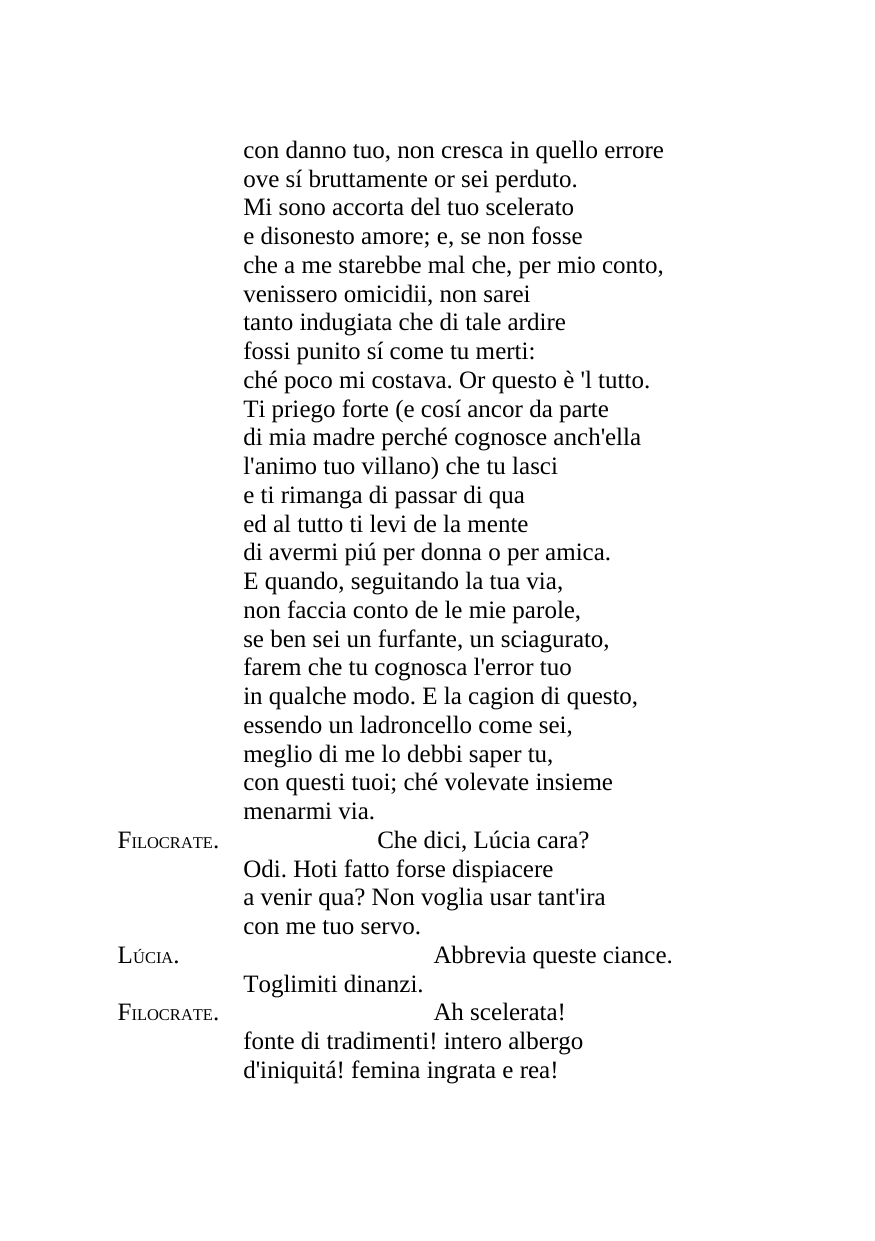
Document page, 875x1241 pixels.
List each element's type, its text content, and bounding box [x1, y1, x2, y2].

table_cell Filocrate. [106, 825, 232, 940]
table_cell Lúcia. [106, 940, 232, 997]
table_cell con danno tuo, non cresca in quello errore ove sí bruttamente or sei perduto. Mi sono accorta del tuo scelerato e disonesto amore; e, se non fosse che a me starebbe mal che, per mio conto, venissero omicidii, non sarei tanto indugiata che di tale ardire fossi punito sí come tu merti: ché poco mi costava. Or questo è 'l tutto. Ti priego forte (e cosí ancor da parte di mia madre perché cognosce anch'ella l'animo tuo villano) che tu lasci e ti rimanga di passar di qua ed al tutto ti levi de la mente di avermi piú per donna o per amica. E quando, seguitando la tua via, non faccia conto de le mie parole, se ben sei un furfante, un sciagurato, farem che tu cognosca l'error tuo in qualche modo. E la cagion di questo, essendo un ladroncello come sei, meglio di me lo debbi saper tu, con questi tuoi; ché volevate insieme menarmi via. [232, 135, 768, 825]
table_cell [106, 135, 232, 825]
table_cell Filocrate. [106, 998, 232, 1084]
table_cell Ah scelerata! fonte di tradimenti! intero albergo d'iniquitá! femina ingrata e rea! [232, 998, 768, 1084]
table_cell Che dici, Lúcia cara? Odi. Hoti fatto forse dispiacere a venir qua? Non voglia usar tant'ira con me tuo servo. [232, 825, 768, 940]
table_cell Abbrevia queste ciance. Toglimiti dinanzi. [232, 940, 768, 997]
